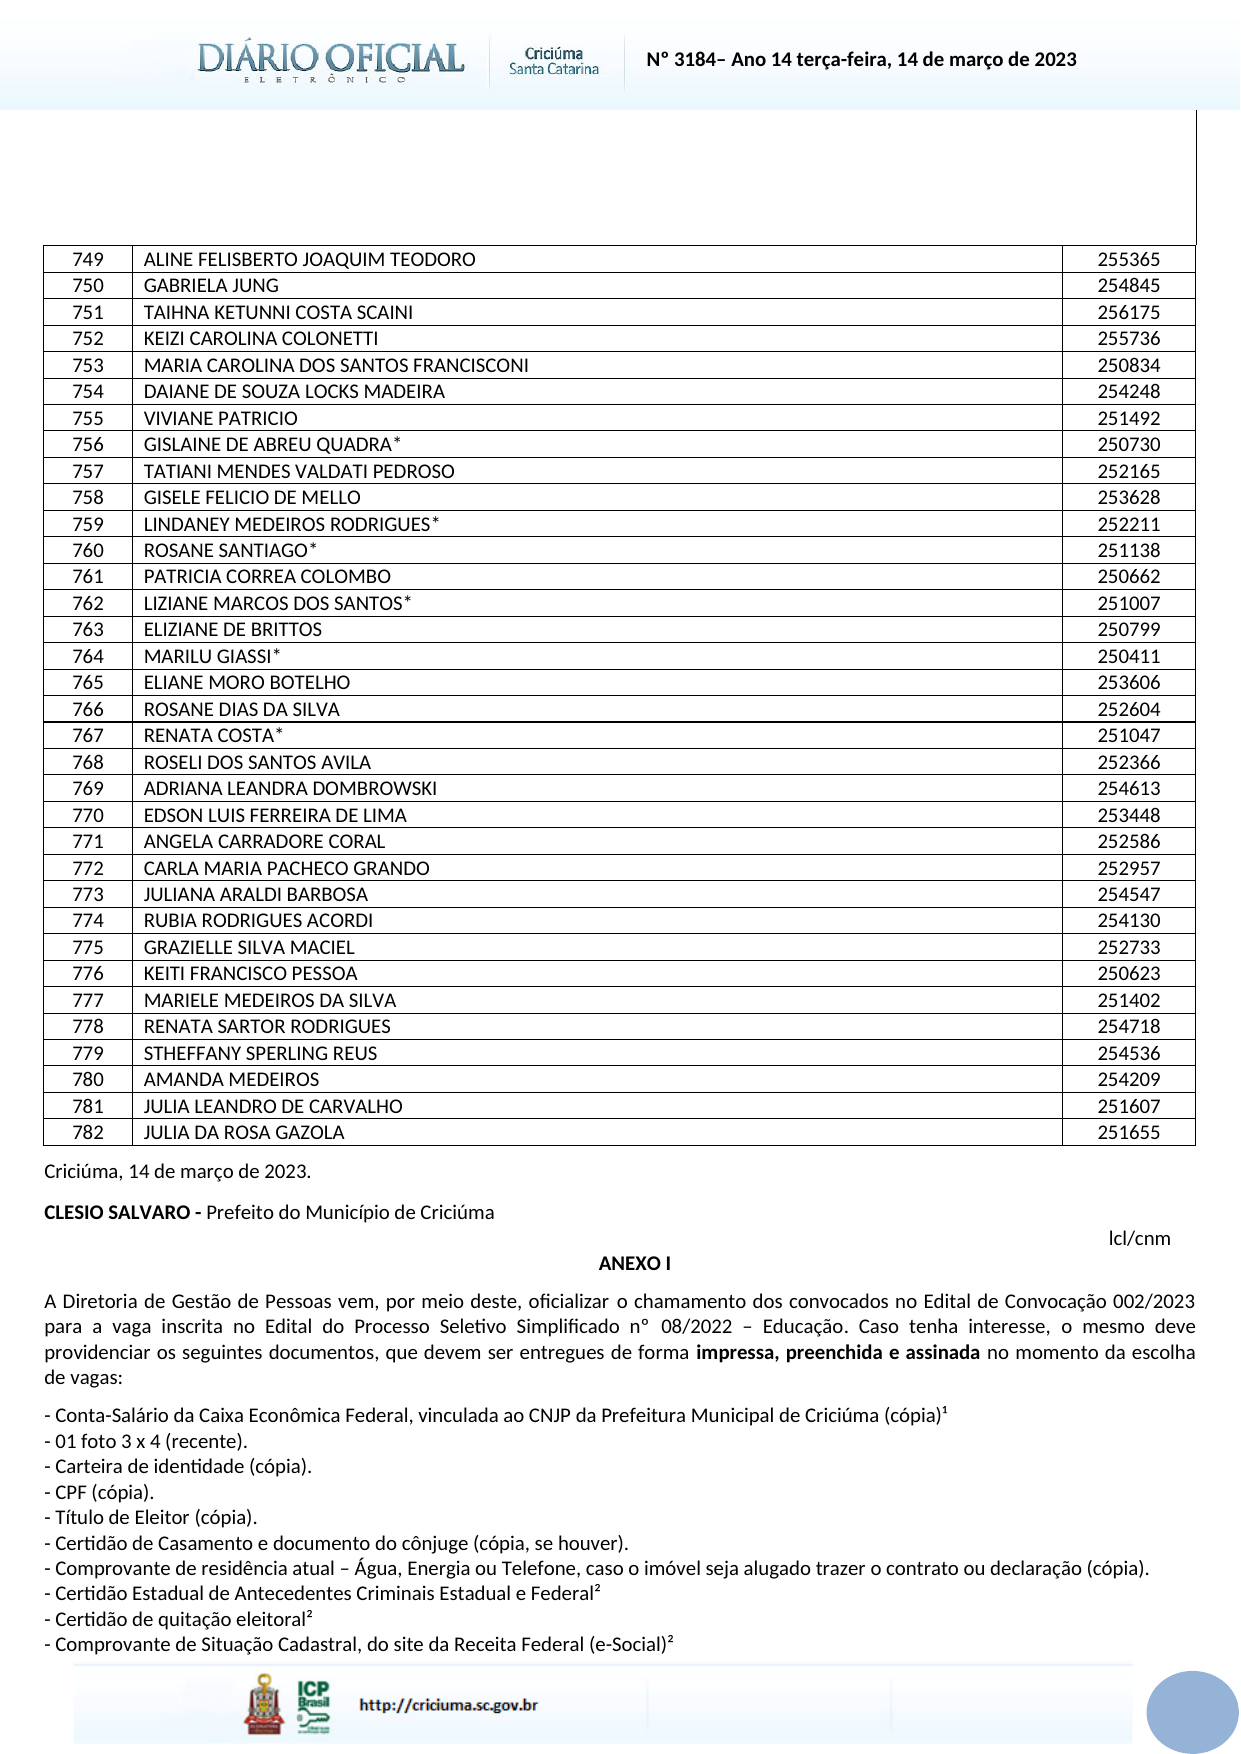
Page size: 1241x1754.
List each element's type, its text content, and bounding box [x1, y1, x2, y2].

table_cell 754 [44, 379, 132, 404]
table_cell 766 [44, 696, 132, 721]
table_cell KEIZI CAROLINA COLONETTI [133, 326, 1062, 351]
table_cell 253628 [1063, 484, 1195, 510]
table_cell LIZIANE MARCOS DOS SANTOS* [133, 590, 1062, 616]
table_cell 767 [44, 723, 132, 748]
table_cell CARLA MARIA PACHECO GRANDO [133, 855, 1062, 880]
table_cell 765 [44, 670, 132, 695]
table_cell 251607 [1063, 1093, 1195, 1118]
table_cell 780 [44, 1066, 132, 1092]
table_cell 252211 [1063, 511, 1195, 536]
table_cell 252586 [1063, 828, 1195, 854]
text lcl/cnm [44, 1225, 1171, 1250]
table_cell ROSANE SANTIAGO* [133, 537, 1062, 563]
table_cell 254718 [1063, 1014, 1195, 1039]
table_cell 254130 [1063, 908, 1195, 933]
table_cell AMANDA MEDEIROS [133, 1066, 1062, 1092]
table_cell ELIZIANE DE BRITTOS [133, 617, 1062, 642]
table_cell 753 [44, 352, 132, 377]
text CLESIO SALVARO - Prefeito do Município de Criciúma [44, 1199, 1171, 1225]
table_cell 778 [44, 1014, 132, 1039]
table_cell 759 [44, 511, 132, 536]
table_cell 769 [44, 775, 132, 801]
text - Comprovante de Situação Cadastral, do site da Receita Federal (e-Social)² [44, 1631, 1196, 1657]
table_cell ADRIANA LEANDRA DOMBROWSKI [133, 775, 1062, 801]
text - Conta-Salário da Caixa Econômica Federal, vinculada ao CNJP da Prefeitura Municipal de Criciúma (cópia)¹ [44, 1403, 1196, 1428]
table_cell TATIANI MENDES VALDATI PEDROSO [133, 458, 1062, 483]
table_cell ROSANE DIAS DA SILVA [133, 696, 1062, 721]
table_cell VIVIANE PATRICIO [133, 405, 1062, 430]
table_cell 254536 [1063, 1040, 1195, 1065]
table_cell 254613 [1063, 775, 1195, 801]
text - Comprovante de residência atual – Água, Energia ou Telefone, caso o imóvel seja alugado trazer o contrato ou declaração (cópia). [44, 1555, 1196, 1581]
table_cell MARIELE MEDEIROS DA SILVA [133, 987, 1062, 1012]
table_cell PATRICIA CORREA COLOMBO [133, 564, 1062, 589]
table_cell 762 [44, 590, 132, 616]
table_cell 782 [44, 1119, 132, 1145]
table_cell RENATA SARTOR RODRIGUES [133, 1014, 1062, 1039]
text Criciúma, 14 de março de 2023. [44, 1158, 1196, 1184]
table_cell 774 [44, 908, 132, 933]
table_cell JULIA LEANDRO DE CARVALHO [133, 1093, 1062, 1118]
table_cell JULIANA ARALDI BARBOSA [133, 881, 1062, 907]
table_cell 255736 [1063, 326, 1195, 351]
table_cell 773 [44, 881, 132, 907]
text A Diretoria de Gestão de Pessoas vem, por meio deste, oficializar o chamamento dos convocados no Edital de Convocação 002/2023 para a vaga inscrita no Edital do Processo Seletivo Simplificado nº 08/2022 – Educação. Caso tenha interesse, o mesmo deve providenciar os seguintes documentos, que devem ser entregues de forma impressa, preenchida e assinada no momento da escolha de vagas: [44, 1288, 1196, 1390]
table_cell 777 [44, 987, 132, 1012]
table_cell 252957 [1063, 855, 1195, 880]
table_cell 252366 [1063, 749, 1195, 774]
table_cell GISLAINE DE ABREU QUADRA* [133, 431, 1062, 457]
table_cell 772 [44, 855, 132, 880]
table_cell GISELE FELICIO DE MELLO [133, 484, 1062, 510]
table_cell 779 [44, 1040, 132, 1065]
table_cell DAIANE DE SOUZA LOCKS MADEIRA [133, 379, 1062, 404]
table_cell ALINE FELISBERTO JOAQUIM TEODORO [133, 246, 1062, 272]
table_cell 750 [44, 273, 132, 298]
table_cell 250411 [1063, 643, 1195, 668]
table_cell GABRIELA JUNG [133, 273, 1062, 298]
table_cell 254248 [1063, 379, 1195, 404]
table_cell JULIA DA ROSA GAZOLA [133, 1119, 1062, 1145]
table_cell 775 [44, 934, 132, 959]
table_cell 749 [44, 246, 132, 272]
table_cell 255365 [1063, 246, 1195, 272]
table_cell 758 [44, 484, 132, 510]
table_cell 250799 [1063, 617, 1195, 642]
table_cell 250730 [1063, 431, 1195, 457]
table_cell TAIHNA KETUNNI COSTA SCAINI [133, 299, 1062, 324]
table_cell 252733 [1063, 934, 1195, 959]
table_cell ANGELA CARRADORE CORAL [133, 828, 1062, 854]
table_cell 752 [44, 326, 132, 351]
table_cell 781 [44, 1093, 132, 1118]
table_cell 763 [44, 617, 132, 642]
table_cell 761 [44, 564, 132, 589]
table_cell GRAZIELLE SILVA MACIEL [133, 934, 1062, 959]
table_cell RUBIA RODRIGUES ACORDI [133, 908, 1062, 933]
text - 01 foto 3 x 4 (recente). [44, 1428, 1196, 1453]
table_cell EDSON LUIS FERREIRA DE LIMA [133, 802, 1062, 827]
table_cell 776 [44, 961, 132, 986]
table_cell 757 [44, 458, 132, 483]
table_cell 253448 [1063, 802, 1195, 827]
table_cell 250623 [1063, 961, 1195, 986]
table_cell 251007 [1063, 590, 1195, 616]
table_cell ROSELI DOS SANTOS AVILA [133, 749, 1062, 774]
table_cell KEITI FRANCISCO PESSOA [133, 961, 1062, 986]
table_cell 251047 [1063, 723, 1195, 748]
table_cell LINDANEY MEDEIROS RODRIGUES* [133, 511, 1062, 536]
table_cell 251655 [1063, 1119, 1195, 1145]
table_cell 760 [44, 537, 132, 563]
table_cell 250662 [1063, 564, 1195, 589]
table_cell 756 [44, 431, 132, 457]
table_cell 253606 [1063, 670, 1195, 695]
table_cell 764 [44, 643, 132, 668]
text - Certidão Estadual de Antecedentes Criminais Estadual e Federal² [44, 1581, 1196, 1606]
table_cell 251138 [1063, 537, 1195, 563]
text ANEXO I [74, 1250, 1196, 1276]
table_cell 251492 [1063, 405, 1195, 430]
table_cell 252604 [1063, 696, 1195, 721]
text - Título de Eleitor (cópia). [44, 1504, 1196, 1530]
table_cell RENATA COSTA* [133, 723, 1062, 748]
table_cell 755 [44, 405, 132, 430]
table_cell STHEFFANY SPERLING REUS [133, 1040, 1062, 1065]
table_cell 771 [44, 828, 132, 854]
table_cell 250834 [1063, 352, 1195, 377]
text - Certidão de quitação eleitoral² [44, 1606, 1196, 1631]
table_cell ELIANE MORO BOTELHO [133, 670, 1062, 695]
table_cell MARILU GIASSI* [133, 643, 1062, 668]
table_cell 768 [44, 749, 132, 774]
table_cell 252165 [1063, 458, 1195, 483]
table_cell 751 [44, 299, 132, 324]
table_cell 254845 [1063, 273, 1195, 298]
table_cell 770 [44, 802, 132, 827]
table_cell MARIA CAROLINA DOS SANTOS FRANCISCONI [133, 352, 1062, 377]
table_cell 254209 [1063, 1066, 1195, 1092]
table_cell 251402 [1063, 987, 1195, 1012]
text - CPF (cópia). [44, 1479, 1196, 1504]
table_cell 254547 [1063, 881, 1195, 907]
text - Certidão de Casamento e documento do cônjuge (cópia, se houver). [44, 1530, 1196, 1555]
table_cell 256175 [1063, 299, 1195, 324]
text - Carteira de identidade (cópia). [44, 1453, 1196, 1479]
